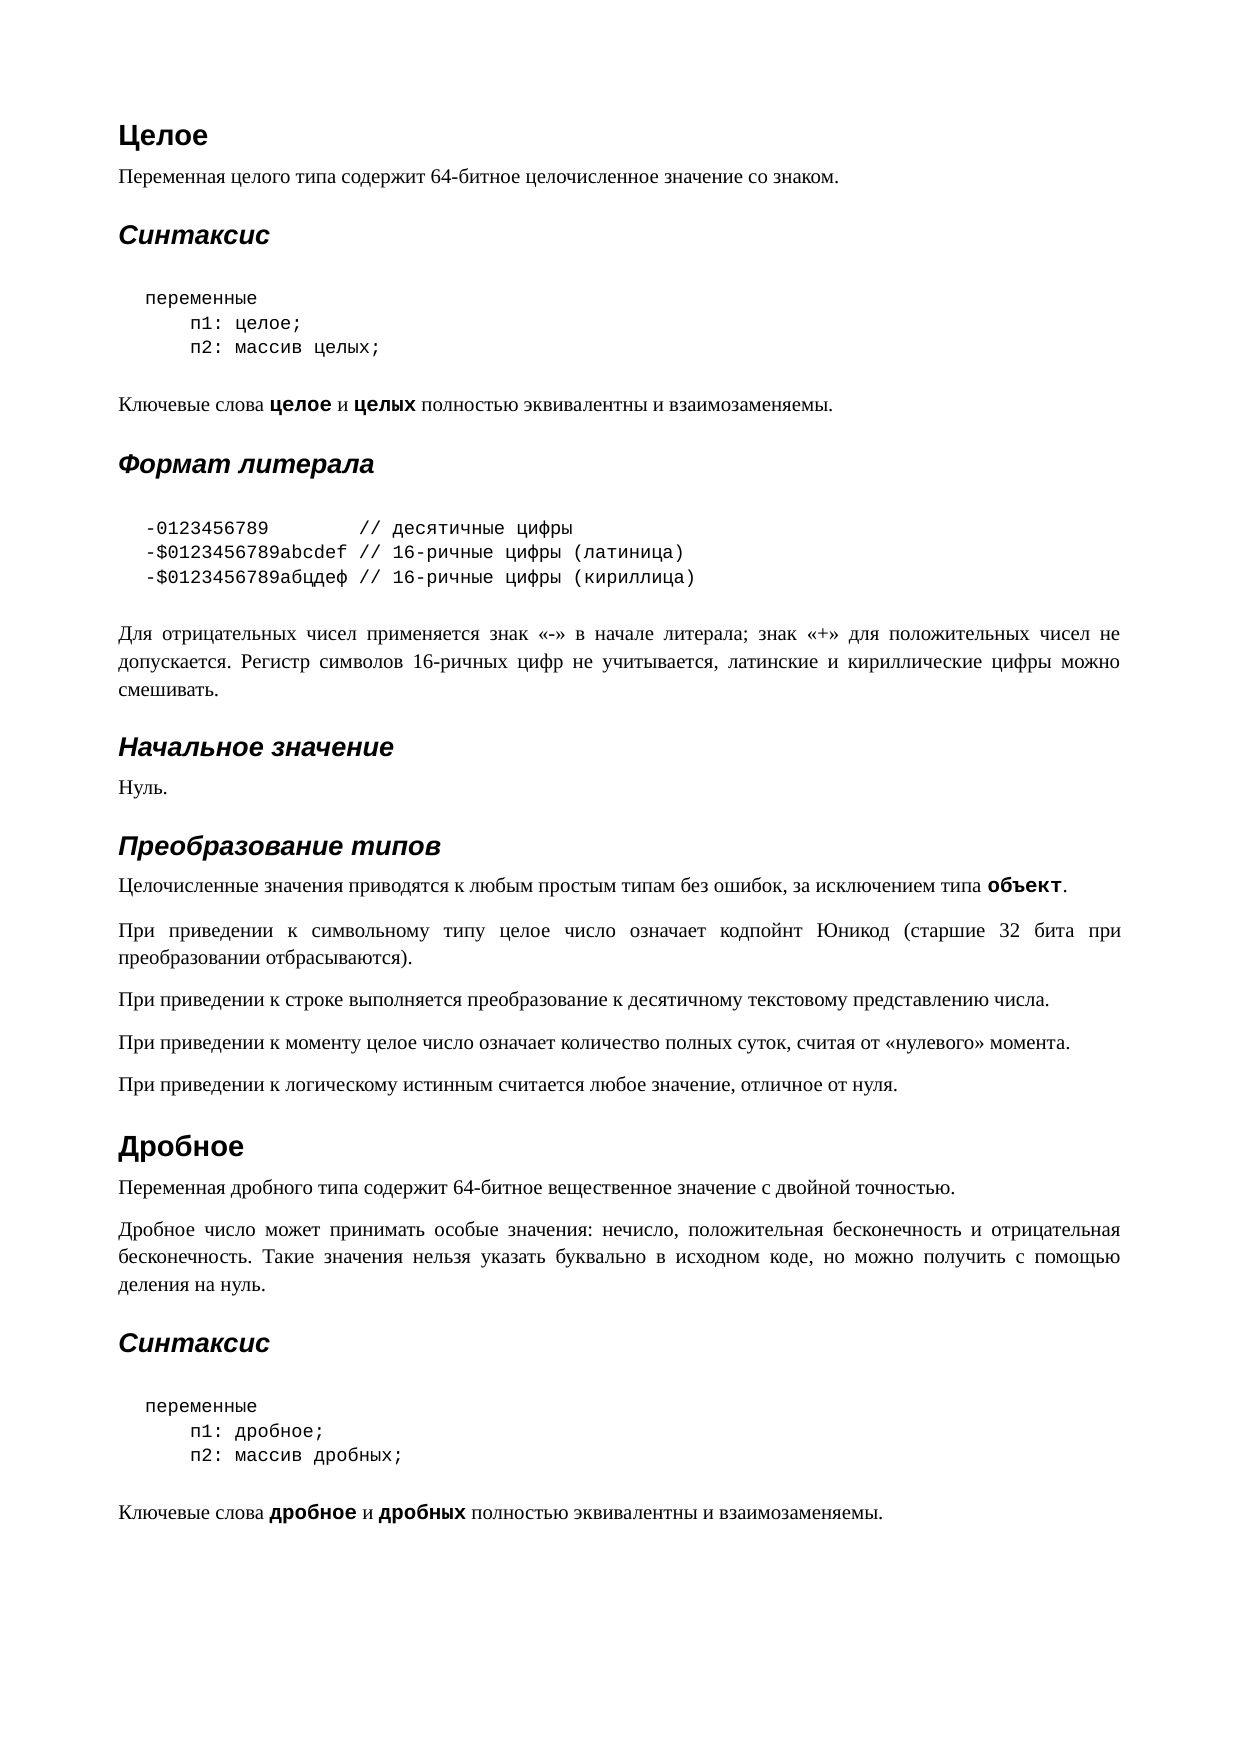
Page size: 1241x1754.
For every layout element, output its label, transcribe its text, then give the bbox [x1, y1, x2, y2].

subtitle Синтаксис [118, 1327, 1122, 1358]
text При приведении к строке выполняется преобразование к десятичному текстовому представлению числа. [118, 987, 1122, 1011]
text переменные п1: дробное; п2: массив дробных; [136, 1388, 1104, 1476]
subtitle Дробное [118, 1128, 1122, 1162]
text -$0123456789абцдеф // 16-ричные цифры (кириллица) [136, 559, 1104, 598]
subtitle Начальное значение [118, 731, 1122, 762]
text Нуль. [118, 775, 1122, 799]
text переменные п1: целое; п2: массив целых; [136, 280, 1104, 368]
text При приведении к логическому истинным считается любое значение, отличное от нуля. [118, 1072, 1122, 1096]
subtitle Целое [118, 118, 1122, 152]
text Для отрицательных чисел применяется знак «-» в начале литерала; знак «+» для положительных чисел не допускается. Регистр символов 16-ричных цифр не учитывается, латинские и кириллические цифры можно смешивать. [118, 621, 1122, 701]
text При приведении к моменту целое число означает количество полных суток, считая от «нулевого» момента. [118, 1029, 1122, 1054]
text Ключевые слова целое и целых полностью эквивалентны и взаимозаменяемы. [118, 392, 1122, 417]
text Переменная дробного типа содержит 64-битное вещественное значение с двойной точностью. [118, 1174, 1122, 1199]
text Переменная целого типа содержит 64-битное целочисленное значение со знаком. [118, 164, 1122, 188]
text -0123456789 // десятичные цифры [136, 510, 1104, 534]
subtitle Синтаксис [118, 219, 1122, 250]
subtitle Преобразование типов [118, 830, 1122, 861]
text -$0123456789abcdef // 16-ричные цифры (латиница) [136, 534, 1104, 559]
subtitle Формат литерала [118, 448, 1122, 480]
text Дробное число может принимать особые значения: нечисло, положительная бесконечность и отрицательная бесконечность. Такие значения нельзя указать буквально в исходном коде, но можно получить с помощью деления на нуль. [118, 1217, 1122, 1296]
text При приведении к символьному типу целое число означает кодпойнт Юникод (старшие 32 бита при преобразовании отбрасываются). [118, 918, 1122, 969]
text Целочисленные значения приводятся к любым простым типам без ошибок, за исключением типа объект. [118, 873, 1122, 899]
text Ключевые слова дробное и дробных полностью эквивалентны и взаимозаменяемы. [118, 1499, 1122, 1525]
